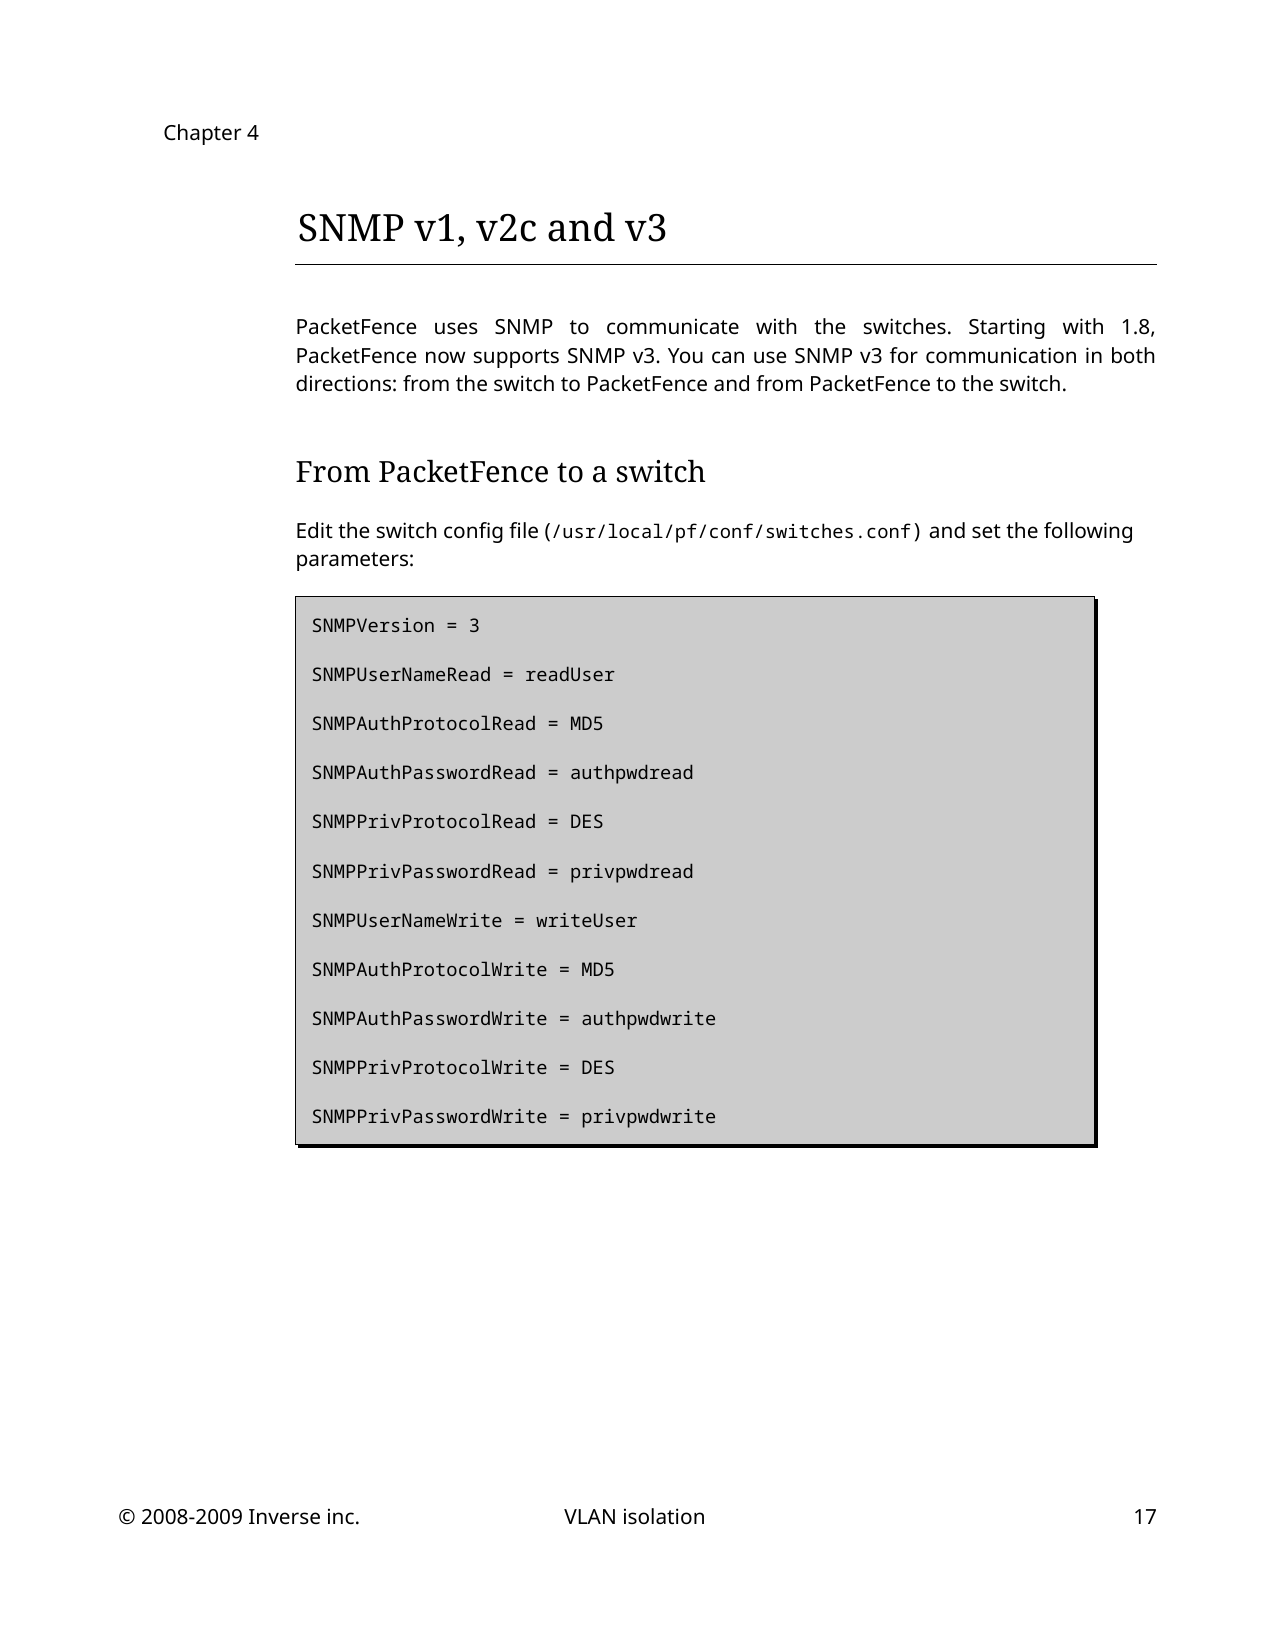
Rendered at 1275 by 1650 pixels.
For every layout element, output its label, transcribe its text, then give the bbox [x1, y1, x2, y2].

text SNMPAuthPasswordWrite = authpwdwrite [296, 989, 1094, 1031]
subtitle SNMP v1, v2c and v3 [295, 201, 1157, 264]
text SNMPVersion = 3 [296, 597, 1094, 638]
text SNMPPrivPasswordRead = privpwdread [296, 842, 1094, 883]
subtitle From PacketFence to a switch [295, 451, 1157, 491]
text SNMPAuthProtocolWrite = MD5 [296, 940, 1094, 982]
text PacketFence uses SNMP to communicate with the switches. Starting with 1.8, PacketFence now supports SNMP v3. You can use SNMP v3 for communication in both directions: from the switch to PacketFence and from PacketFence to the switch. [295, 312, 1157, 398]
text SNMPUserNameWrite = writeUser [296, 891, 1094, 933]
text SNMPPrivProtocolRead = DES [296, 793, 1094, 834]
text SNMPAuthPasswordRead = authpwdread [296, 744, 1094, 785]
text SNMPPrivProtocolWrite = DES [296, 1039, 1094, 1080]
text SNMPAuthProtocolRead = MD5 [296, 694, 1094, 736]
text Edit the switch config file (/usr/local/pf/conf/switches.conf) and set the following parameters: [295, 516, 1157, 573]
text SNMPUserNameRead = readUser [296, 645, 1094, 687]
text SNMPPrivPasswordWrite = privpwdwrite [296, 1088, 1094, 1144]
